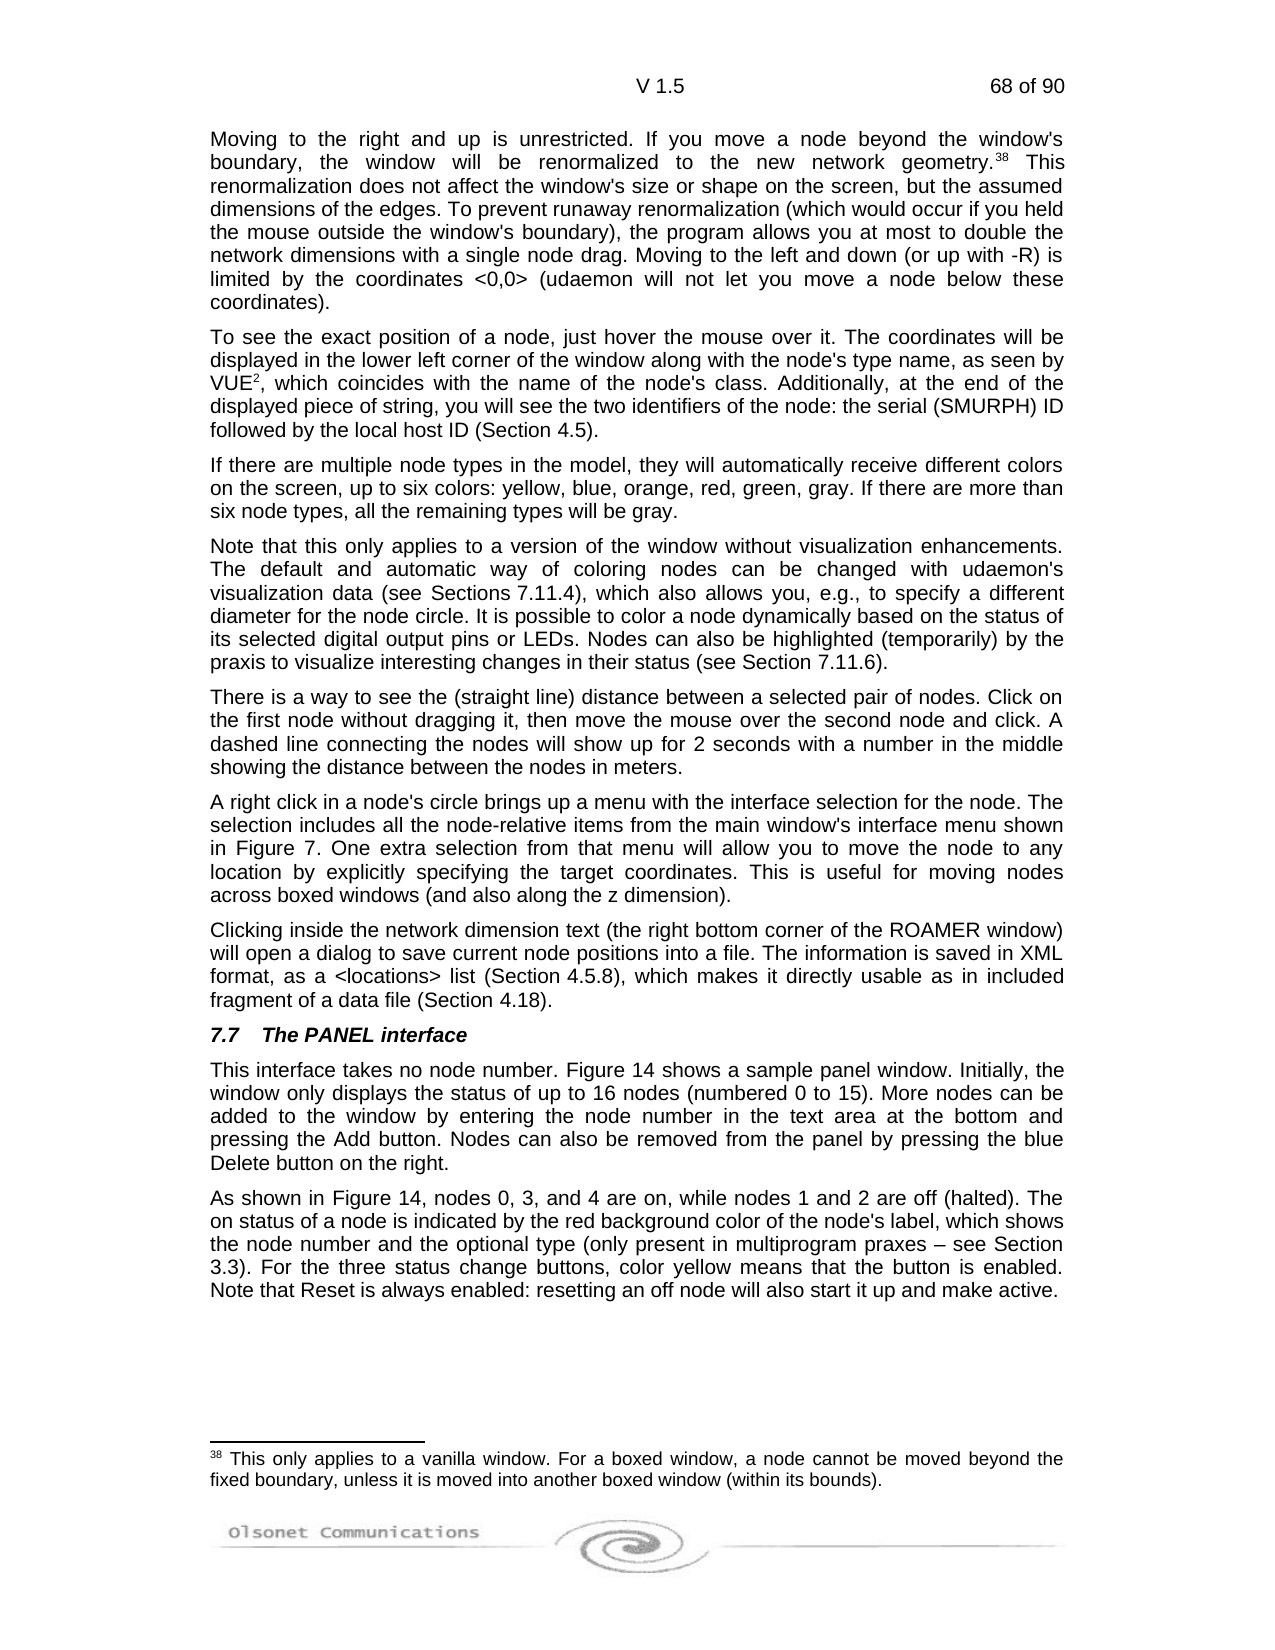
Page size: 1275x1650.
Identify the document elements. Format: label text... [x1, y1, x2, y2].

text Moving to the right and up is unrestricted. If you move a node beyond the window's boundary, the window will be renormalized to the new network geometry. This renormalization does not affect the window's size or shape on the screen, but the assumed dimensions of the edges. To prevent runaway renormalization (which would occur if you held the mouse outside the window's boundary), the program allows you at most to double the network dimensions with a single node drag. Moving to the left and down (or up with -R) is limited by the coordinates <0,0> (udaemon will not let you move a node below these coordinates). [210, 128, 1065, 313]
picture [210, 1504, 1065, 1596]
text Clicking inside the network dimension text (the right bottom corner of the ROAMER window) will open a dialog to save current node positions into a file. The information is saved in XML format, as a <locations> list (Section 4.5.8), which makes it directly usable as in included fragment of a data file (Section 4.18). [210, 918, 1065, 1011]
text This interface takes no node number. Figure 14 shows a sample panel window. Initially, the window only displays the status of up to 16 nodes (numbered 0 to 15). More nodes can be added to the window by entering the node number in the text area at the bottom and pressing the Add button. Nodes can also be removed from the panel by pressing the blue Delete button on the right. [210, 1058, 1065, 1174]
subtitle The PANEL interface [210, 1023, 1065, 1046]
text To see the exact position of a node, just hover the mouse over it. The coordinates will be displayed in the lower left corner of the window along with the node's type name, as seen by VUE2, which coincides with the name of the node's class. Additionally, at the end of the displayed piece of string, you will see the two identifiers of the node: the serial (SMURPH) ID followed by the local host ID (Section 4.5). [210, 325, 1065, 441]
text Note that this only applies to a version of the window without visualization enhancements. The default and automatic way of coloring nodes can be changed with udaemon's visualization data (see Sections 7.11.4), which also allows you, e.g., to specify a different diameter for the node circle. It is possible to color a node dynamically based on the status of its selected digital output pins or LEDs. Nodes can also be highlighted (temporarily) by the praxis to visualize interesting changes in their status (see Section 7.11.6). [210, 535, 1065, 674]
text There is a way to see the (straight line) distance between a selected pair of nodes. Click on the first node without dragging it, then move the mouse over the second node and click. A dashed line connecting the nodes will show up for 2 seconds with a number in the middle showing the distance between the nodes in meters. [210, 686, 1065, 779]
text If there are multiple node types in the model, they will automatically receive different colors on the screen, up to six colors: yellow, blue, orange, red, green, gray. If there are more than six node types, all the remaining types will be gray. [210, 453, 1065, 523]
text This only applies to a vanilla window. For a boxed window, a node cannot be moved beyond the fixed boundary, unless it is moved into another boxed window (within its bounds). [210, 1448, 1065, 1490]
text A right click in a node's circle brings up a menu with the interface selection for the node. The selection includes all the node-relative items from the main window's interface menu shown in Figure 7. One extra selection from that menu will allow you to move the node to any location by explicitly specifying the target coordinates. This is useful for moving nodes across boxed windows (and also along the z dimension). [210, 791, 1065, 907]
text As shown in Figure 14, nodes 0, 3, and 4 are on, while nodes 1 and 2 are off (halted). The on status of a node is indicated by the red background color of the node's label, which shows the node number and the optional type (only present in multiprogram praxes – see Section 3.3). For the three status change buttons, color yellow means that the button is enabled. Note that Reset is always enabled: resetting an off node will also start it up and make active. [210, 1186, 1065, 1302]
